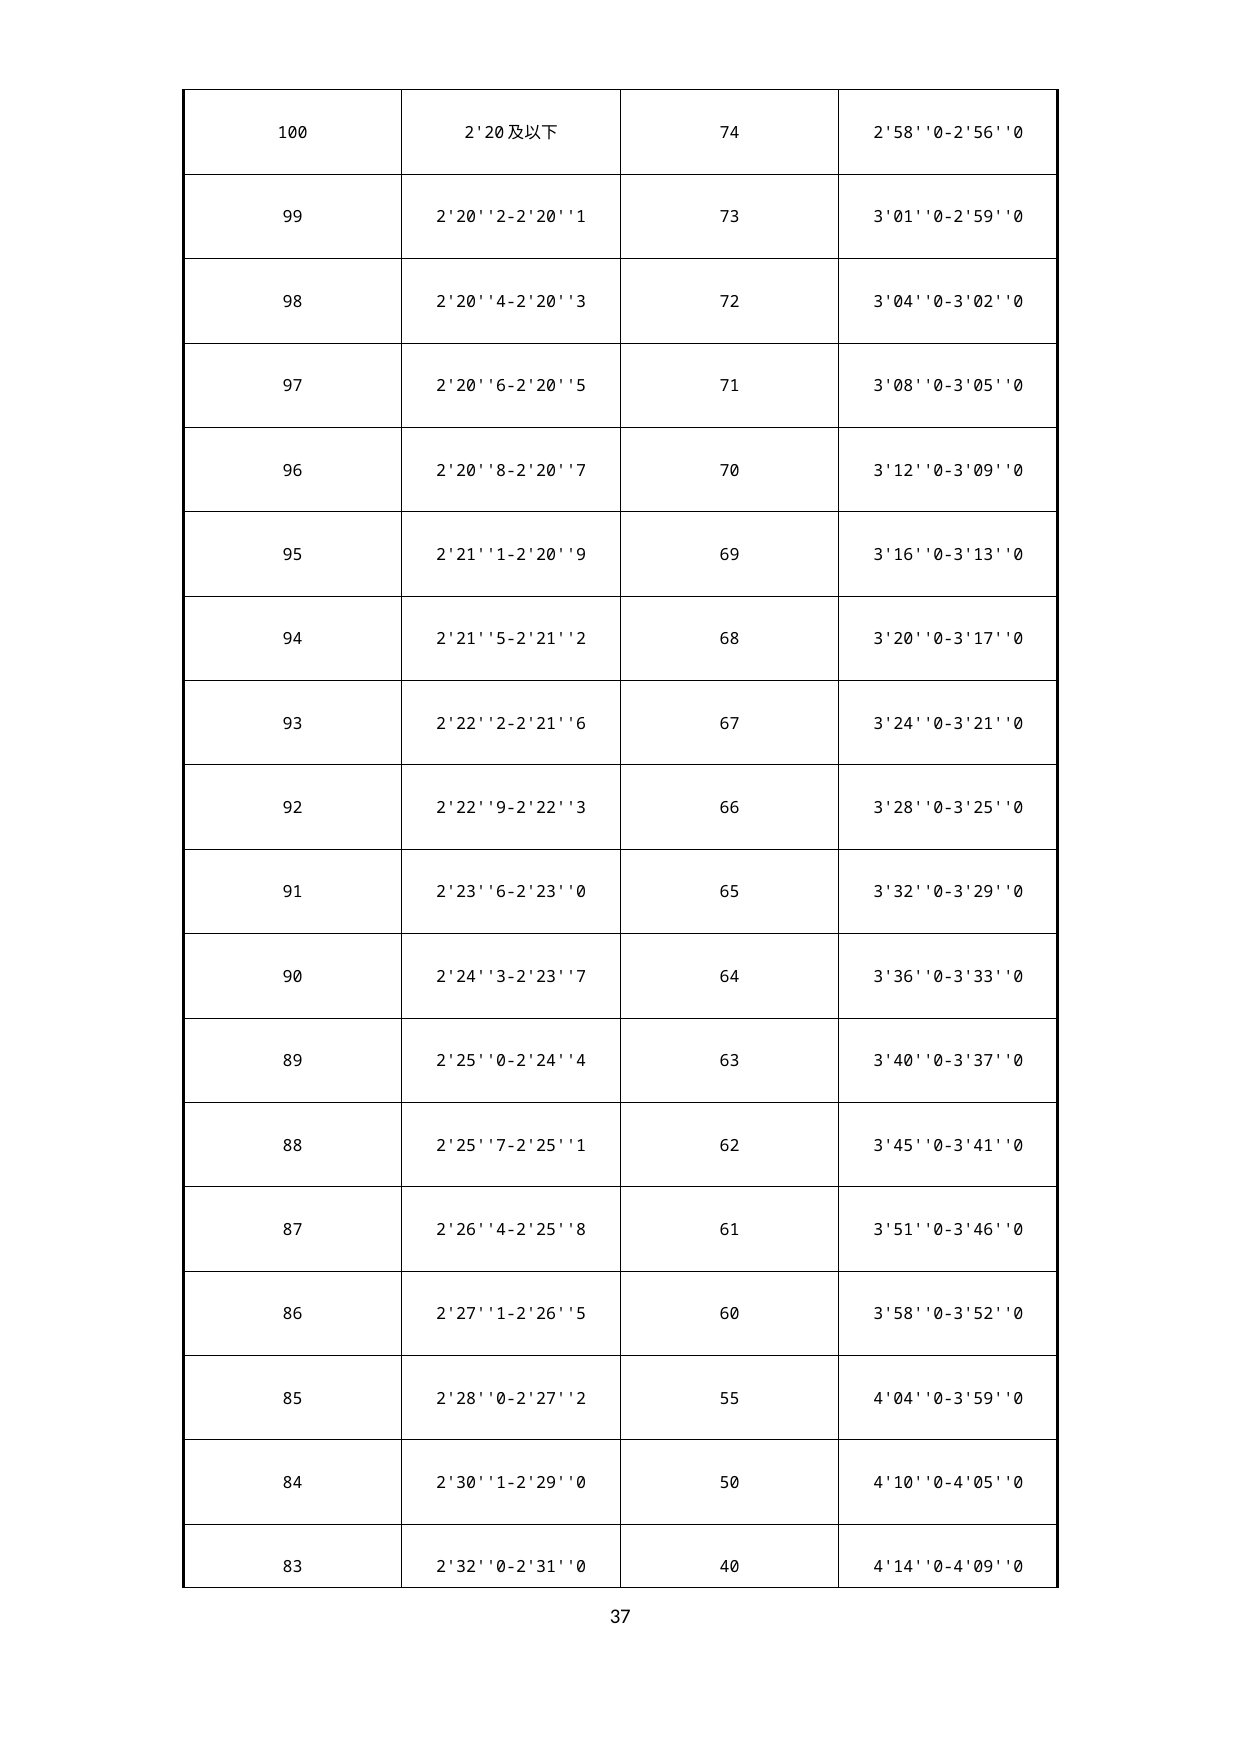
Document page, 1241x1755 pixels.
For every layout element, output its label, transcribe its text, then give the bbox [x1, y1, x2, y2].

table_cell 3'04''0-3'02''0 [839, 259, 1056, 342]
table_cell 2'20''4-2'20''3 [402, 259, 620, 342]
table_cell 55 [621, 1356, 838, 1439]
table_cell 92 [185, 765, 401, 849]
table_cell 3'24''0-3'21''0 [839, 681, 1056, 764]
table_cell 96 [185, 428, 401, 511]
table_cell 3'51''0-3'46''0 [839, 1187, 1056, 1271]
table_cell 72 [621, 259, 838, 342]
table_cell 63 [621, 1019, 838, 1102]
table_cell 3'32''0-3'29''0 [839, 850, 1056, 933]
table_cell 2'21''1-2'20''9 [402, 512, 620, 596]
table_cell 67 [621, 681, 838, 764]
table_cell 69 [621, 512, 838, 596]
table_cell 2'20''6-2'20''5 [402, 344, 620, 427]
table_cell 3'36''0-3'33''0 [839, 934, 1056, 1017]
table_cell 71 [621, 344, 838, 427]
table_cell 2'23''6-2'23''0 [402, 850, 620, 933]
table_cell 3'28''0-3'25''0 [839, 765, 1056, 849]
table_cell 88 [185, 1103, 401, 1186]
table_cell 86 [185, 1272, 401, 1355]
table_cell 74 [621, 90, 838, 174]
table_cell 68 [621, 597, 838, 680]
table_cell 97 [185, 344, 401, 427]
table_cell 3'40''0-3'37''0 [839, 1019, 1056, 1102]
table_cell 99 [185, 175, 401, 258]
table_cell 62 [621, 1103, 838, 1186]
table_cell 65 [621, 850, 838, 933]
table_cell 50 [621, 1440, 838, 1524]
table_cell 4'10''0-4'05''0 [839, 1440, 1056, 1524]
table_cell 61 [621, 1187, 838, 1271]
table_cell 3'16''0-3'13''0 [839, 512, 1056, 596]
table_cell 3'01''0-2'59''0 [839, 175, 1056, 258]
table_cell 2'20''8-2'20''7 [402, 428, 620, 511]
table_cell 2'21''5-2'21''2 [402, 597, 620, 680]
table_cell 2'28''0-2'27''2 [402, 1356, 620, 1439]
table_cell 94 [185, 597, 401, 680]
table_cell 100 [185, 90, 401, 174]
table_cell 2'32''0-2'31''0 [402, 1525, 620, 1587]
table_cell 4'14''0-4'09''0 [839, 1525, 1056, 1587]
table_cell 98 [185, 259, 401, 342]
table_cell 83 [185, 1525, 401, 1587]
table_cell 40 [621, 1525, 838, 1587]
table_cell 70 [621, 428, 838, 511]
table_cell 93 [185, 681, 401, 764]
table_cell 84 [185, 1440, 401, 1524]
table_cell 3'45''0-3'41''0 [839, 1103, 1056, 1186]
table_cell 85 [185, 1356, 401, 1439]
table_cell 89 [185, 1019, 401, 1102]
table_cell 2'25''0-2'24''4 [402, 1019, 620, 1102]
table_cell 2'24''3-2'23''7 [402, 934, 620, 1017]
table_cell 2'27''1-2'26''5 [402, 1272, 620, 1355]
table_cell 66 [621, 765, 838, 849]
table_cell 2'25''7-2'25''1 [402, 1103, 620, 1186]
table_cell 2'22''9-2'22''3 [402, 765, 620, 849]
table_cell 87 [185, 1187, 401, 1271]
table_cell 60 [621, 1272, 838, 1355]
table_cell 4'04''0-3'59''0 [839, 1356, 1056, 1439]
table_cell 3'20''0-3'17''0 [839, 597, 1056, 680]
table_cell 91 [185, 850, 401, 933]
table_cell 90 [185, 934, 401, 1017]
table_cell 2'22''2-2'21''6 [402, 681, 620, 764]
table_cell 95 [185, 512, 401, 596]
table_cell 2'26''4-2'25''8 [402, 1187, 620, 1271]
table_cell 3'58''0-3'52''0 [839, 1272, 1056, 1355]
table_cell 2'20及以下 [402, 90, 620, 174]
table_cell 2'30''1-2'29''0 [402, 1440, 620, 1524]
table_cell 3'12''0-3'09''0 [839, 428, 1056, 511]
table_cell 64 [621, 934, 838, 1017]
table_cell 2'20''2-2'20''1 [402, 175, 620, 258]
table_cell 2'58''0-2'56''0 [839, 90, 1056, 174]
table_cell 3'08''0-3'05''0 [839, 344, 1056, 427]
table_cell 73 [621, 175, 838, 258]
